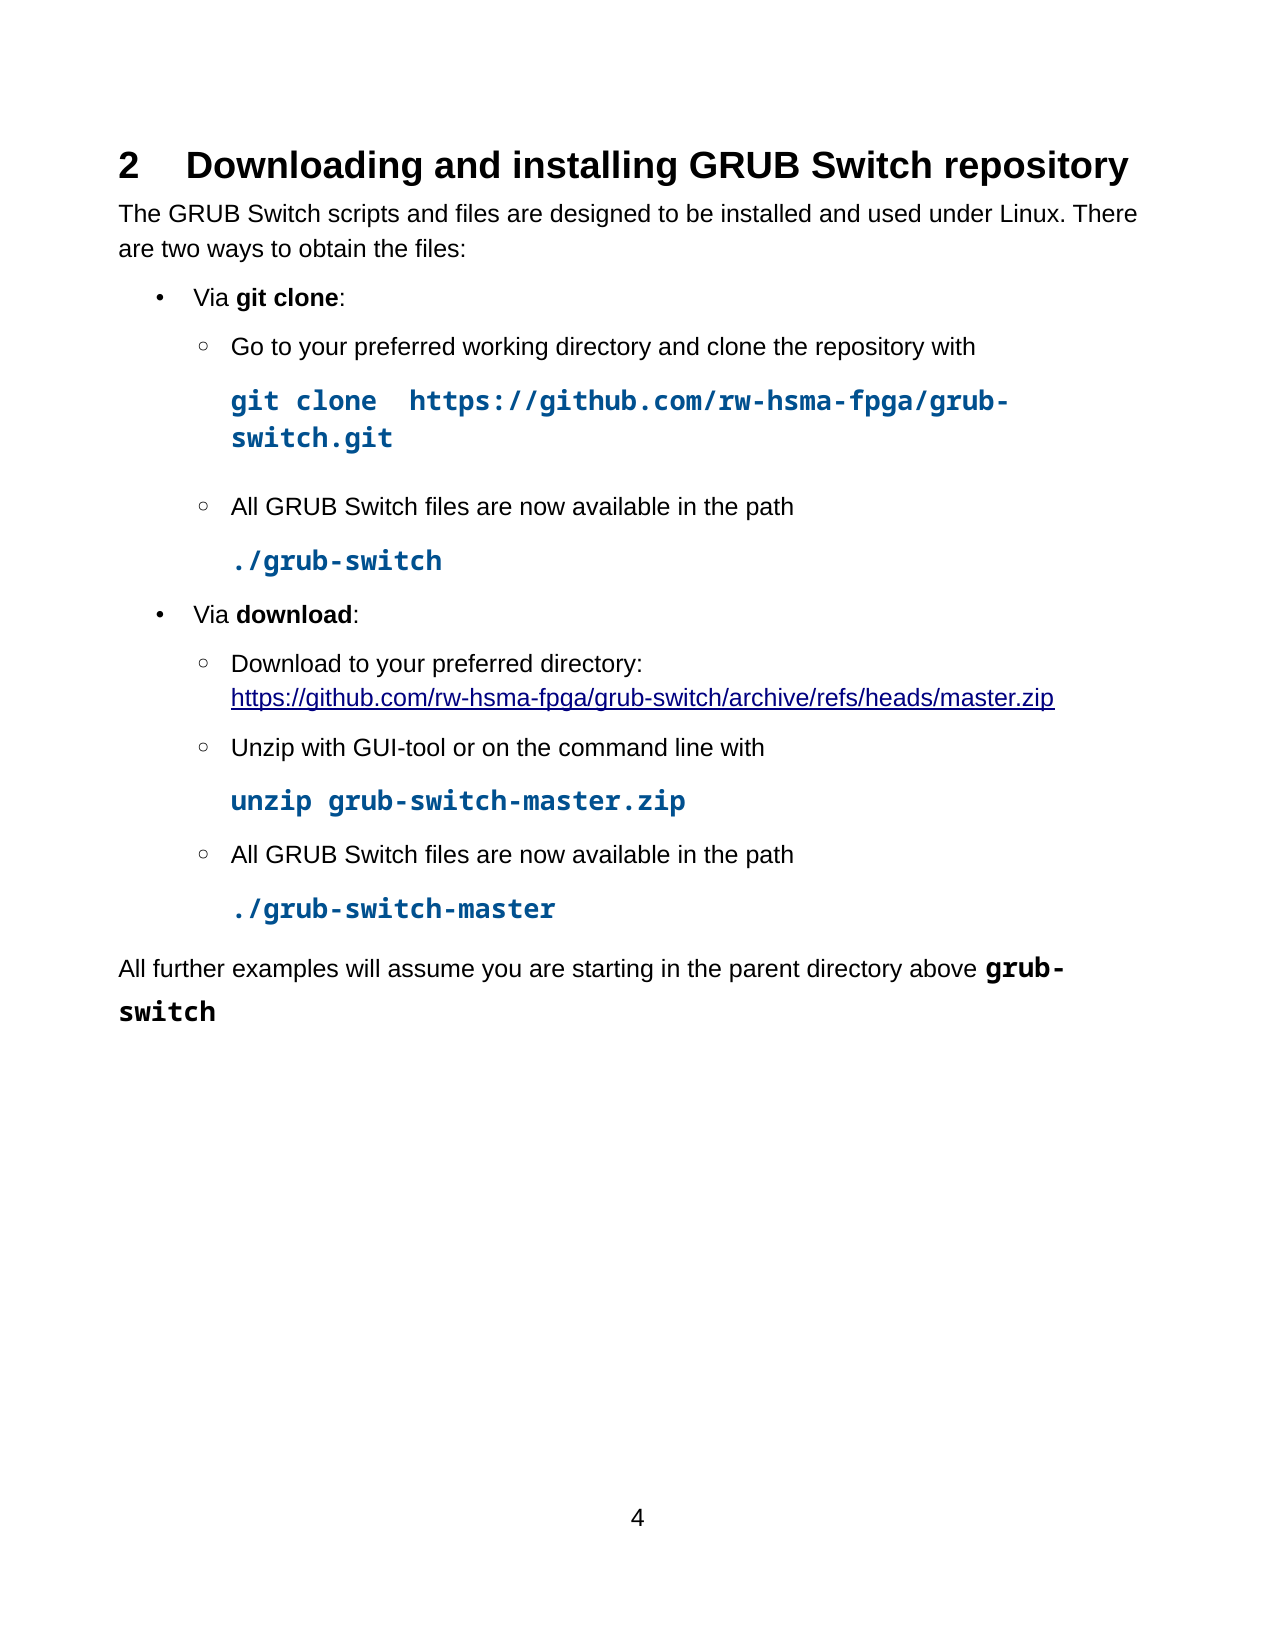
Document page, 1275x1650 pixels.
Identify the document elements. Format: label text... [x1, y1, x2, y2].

list Via download: [156, 600, 1157, 628]
list Unzip with GUI-tool or on the command line with [193, 732, 1157, 761]
list All GRUB Switch files are now available in the path [193, 840, 1157, 869]
text All further examples will assume you are starting in the parent directory above grub-switch [118, 948, 1157, 1029]
subtitle Downloading and installing GRUB Switch repository [118, 143, 1157, 187]
list ./grub-switch-master [193, 889, 1157, 926]
list Go to your preferred working directory and clone the repository with [193, 332, 1157, 361]
list ./grub-switch [193, 541, 1157, 578]
text The GRUB Switch scripts and files are designed to be installed and used under Linux. There are two ways to obtain the files: [118, 199, 1157, 262]
list All GRUB Switch files are now available in the path [193, 492, 1157, 521]
list git clone https://github.com/rw-hsma-fpga/grub-switch.git [193, 381, 1157, 492]
list unzip grub-switch-master.zip [193, 782, 1157, 818]
list Download to your preferred directory: https://github.com/rw-hsma-fpga/grub-switch/archive/refs/heads/master.zip [193, 649, 1157, 712]
list Via git clone: [156, 283, 1157, 312]
